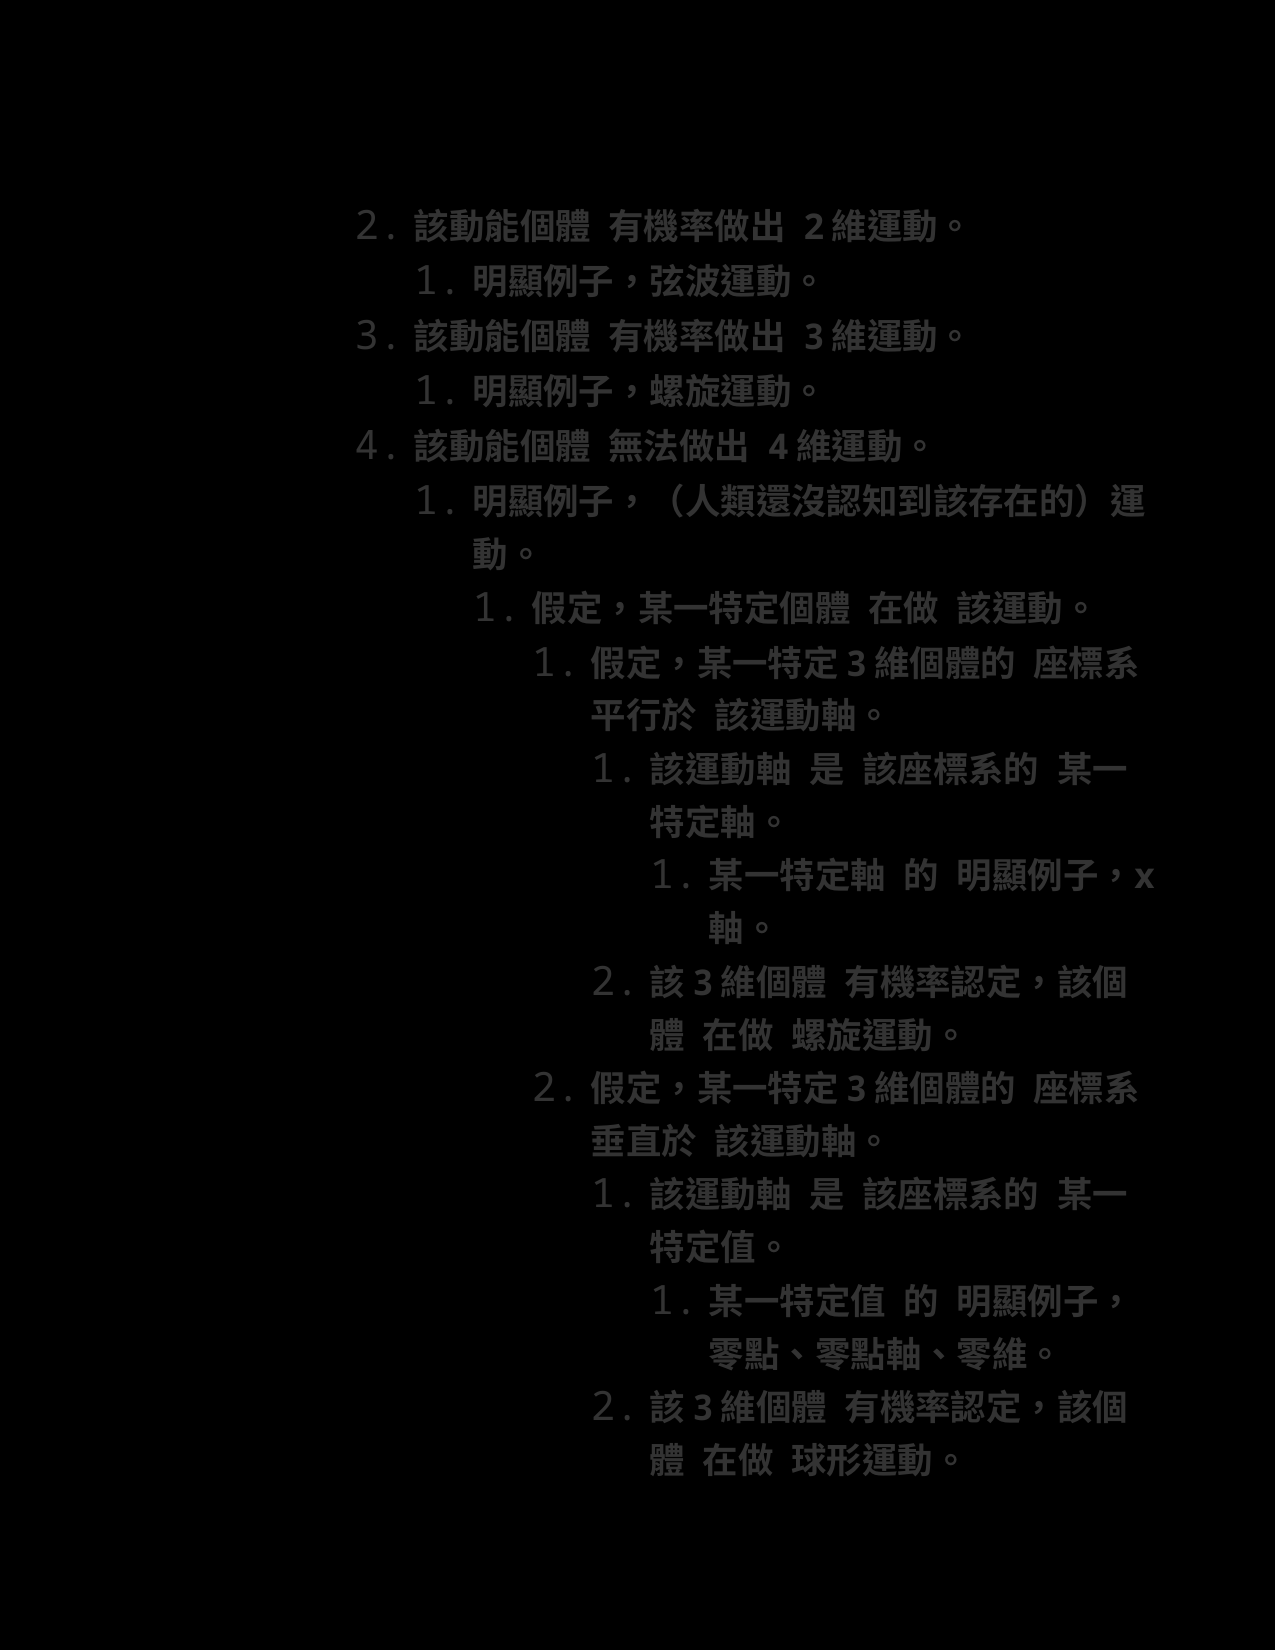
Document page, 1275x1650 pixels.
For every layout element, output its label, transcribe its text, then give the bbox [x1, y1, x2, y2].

list 明顯例子，螺旋運動。 [413, 361, 1157, 416]
list 該動能個體 無法做出 4維運動。 [354, 416, 1157, 471]
list 明顯例子，（人類還沒認知到該存在的）運動。 [413, 471, 1157, 578]
list 假定，某一特定3維個體的 座標系 垂直於 該運動軸。 [532, 1058, 1157, 1164]
list 某一特定值 的 明顯例子，零點、零點軸、零維。 [649, 1271, 1157, 1377]
list 該3維個體 有機率認定，該個體 在做 螺旋運動。 [591, 952, 1157, 1058]
list 某一特定軸 的 明顯例子，x軸。 [649, 846, 1157, 952]
list 明顯例子，弦波運動。 [413, 251, 1157, 306]
list 假定，某一特定個體 在做 該運動。 [472, 578, 1157, 633]
list 該3維個體 有機率認定，該個體 在做 球形運動。 [591, 1377, 1157, 1484]
list 該運動軸 是 該座標系的 某一特定值。 [591, 1164, 1157, 1271]
list 該運動軸 是 該座標系的 某一特定軸。 [591, 739, 1157, 846]
list 假定，某一特定3維個體的 座標系 平行於 該運動軸。 [532, 633, 1157, 739]
list 該動能個體 有機率做出 3維運動。 [354, 306, 1157, 361]
list 該動能個體 有機率做出 2維運動。 [354, 196, 1157, 251]
